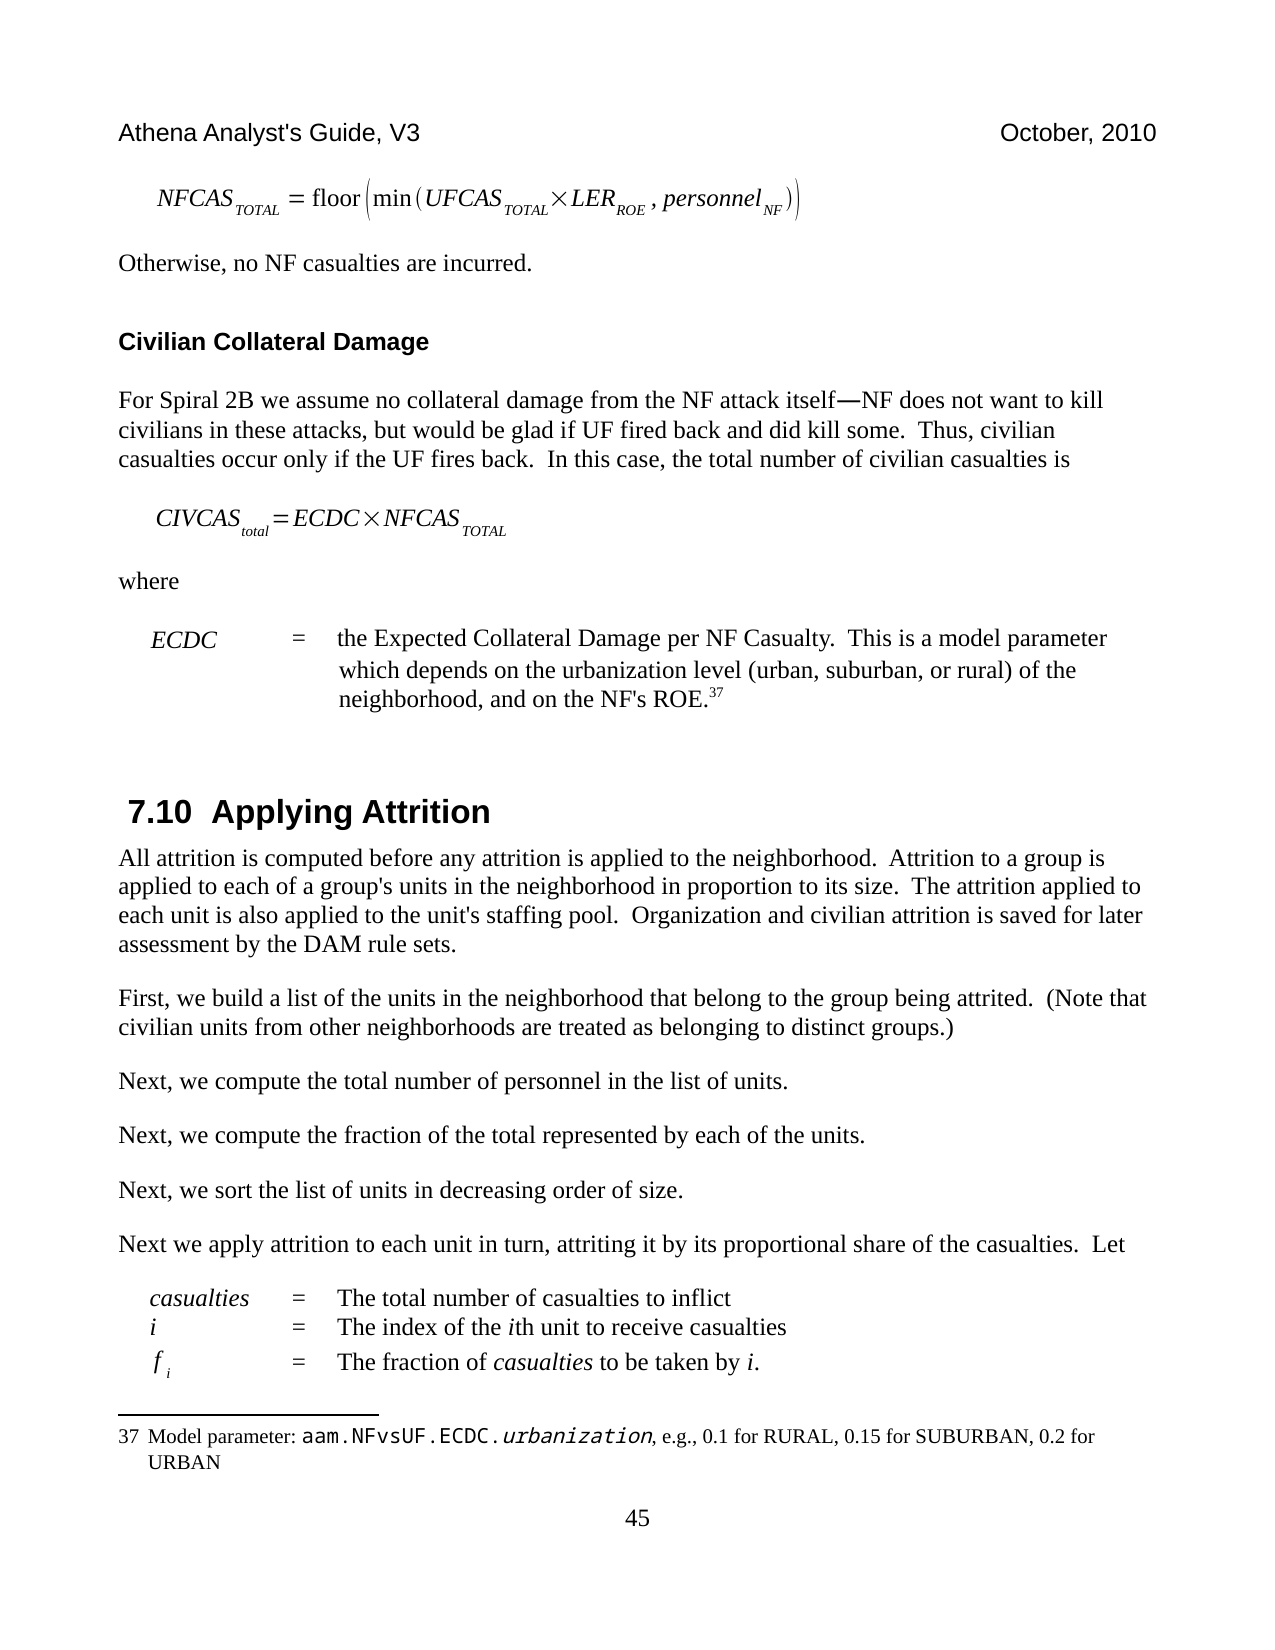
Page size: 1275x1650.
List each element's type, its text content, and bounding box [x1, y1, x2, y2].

subtitle Civilian Collateral Damage [118, 327, 1157, 356]
text = The fraction of casualties to be taken by i. [149, 1341, 1157, 1382]
text First, we build a list of the units in the neighborhood that belong to the group being attrited. (Note that civilian units from other neighborhoods are treated as belonging to distinct groups.) [118, 983, 1157, 1041]
text Model parameter: aam.NFvsUF.ECDC.urbanization, e.g., 0.1 for RURAL, 0.15 for SUBURBAN, 0.2 for URBAN [118, 1421, 1157, 1474]
text casualties = The total number of casualties to inflict [149, 1283, 1157, 1312]
text Next, we compute the fraction of the total represented by each of the units. [118, 1120, 1157, 1149]
text = the Expected Collateral Damage per NF Casualty. This is a model parameter which depends on the urbanization level (urban, suburban, or rural) of the neighborhood, and on the NF's ROE. [149, 620, 1157, 712]
text where [118, 566, 1157, 594]
subtitle Applying Attrition [118, 792, 1157, 830]
text For Spiral 2B we assume no collateral damage from the NF attack itself—NF does not want to kill civilians in these attacks, but would be glad if UF fired back and did kill some. Thus, civilian casualties occur only if the UF fires back. In this case, the total number of civilian casualties is [118, 382, 1157, 473]
text Next, we sort the list of units in decreasing order of size. [118, 1175, 1157, 1203]
text All attrition is computed before any attrition is applied to the neighborhood. Attrition to a group is applied to each of a group's units in the neighborhood in proportion to its size. The attrition applied to each unit is also applied to the unit's staffing pool. Organization and civilian attrition is saved for later assessment by the DAM rule sets. [118, 843, 1157, 958]
text Otherwise, no NF casualties are incurred. [118, 248, 1157, 276]
text i = The index of the ith unit to receive casualties [149, 1312, 1157, 1341]
text Next, we compute the total number of personnel in the list of units. [118, 1066, 1157, 1095]
text Next we apply attrition to each unit in turn, attriting it by its proportional share of the casualties. Let [118, 1229, 1157, 1258]
